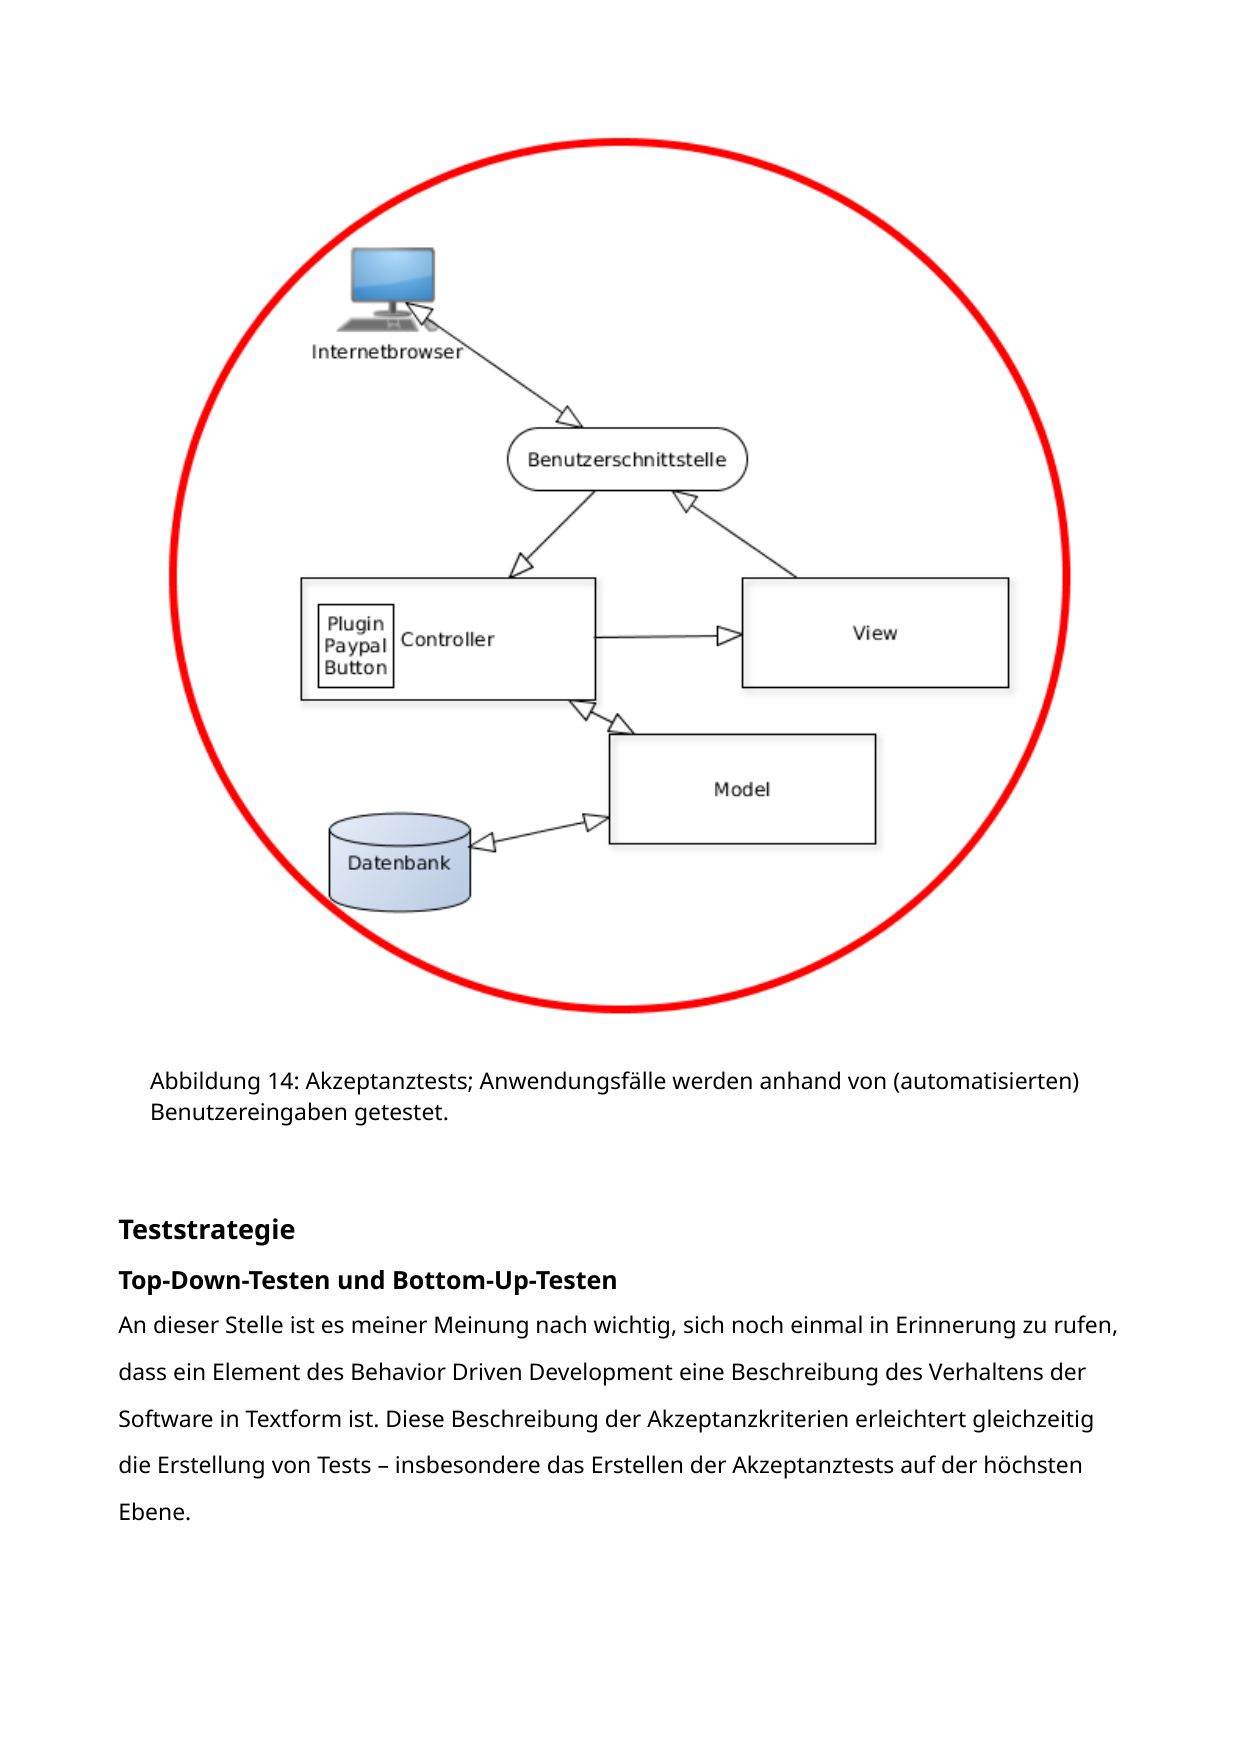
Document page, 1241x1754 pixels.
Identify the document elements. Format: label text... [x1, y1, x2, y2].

subtitle Teststrategie [118, 1211, 1122, 1248]
picture [149, 118, 1091, 1034]
subtitle Top-Down-Testen und Bottom-Up-Testen [118, 1262, 1122, 1296]
text Abbildung 14: Akzeptanztests; Anwendungsfälle werden anhand von (automatisierten) Benutzereingaben getestet. [150, 1034, 1090, 1127]
text An dieser Stelle ist es meiner Meinung nach wichtig, sich noch einmal in Erinnerung zu rufen, dass ein Element des Behavior Driven Development eine Beschreibung des Verhaltens der Software in Textform ist. Diese Beschreibung der Akzeptanzkriterien erleichtert gleichzeitig die Erstellung von Tests – insbesondere das Erstellen der Akzeptanztests auf der höchsten Ebene. [118, 1309, 1122, 1528]
